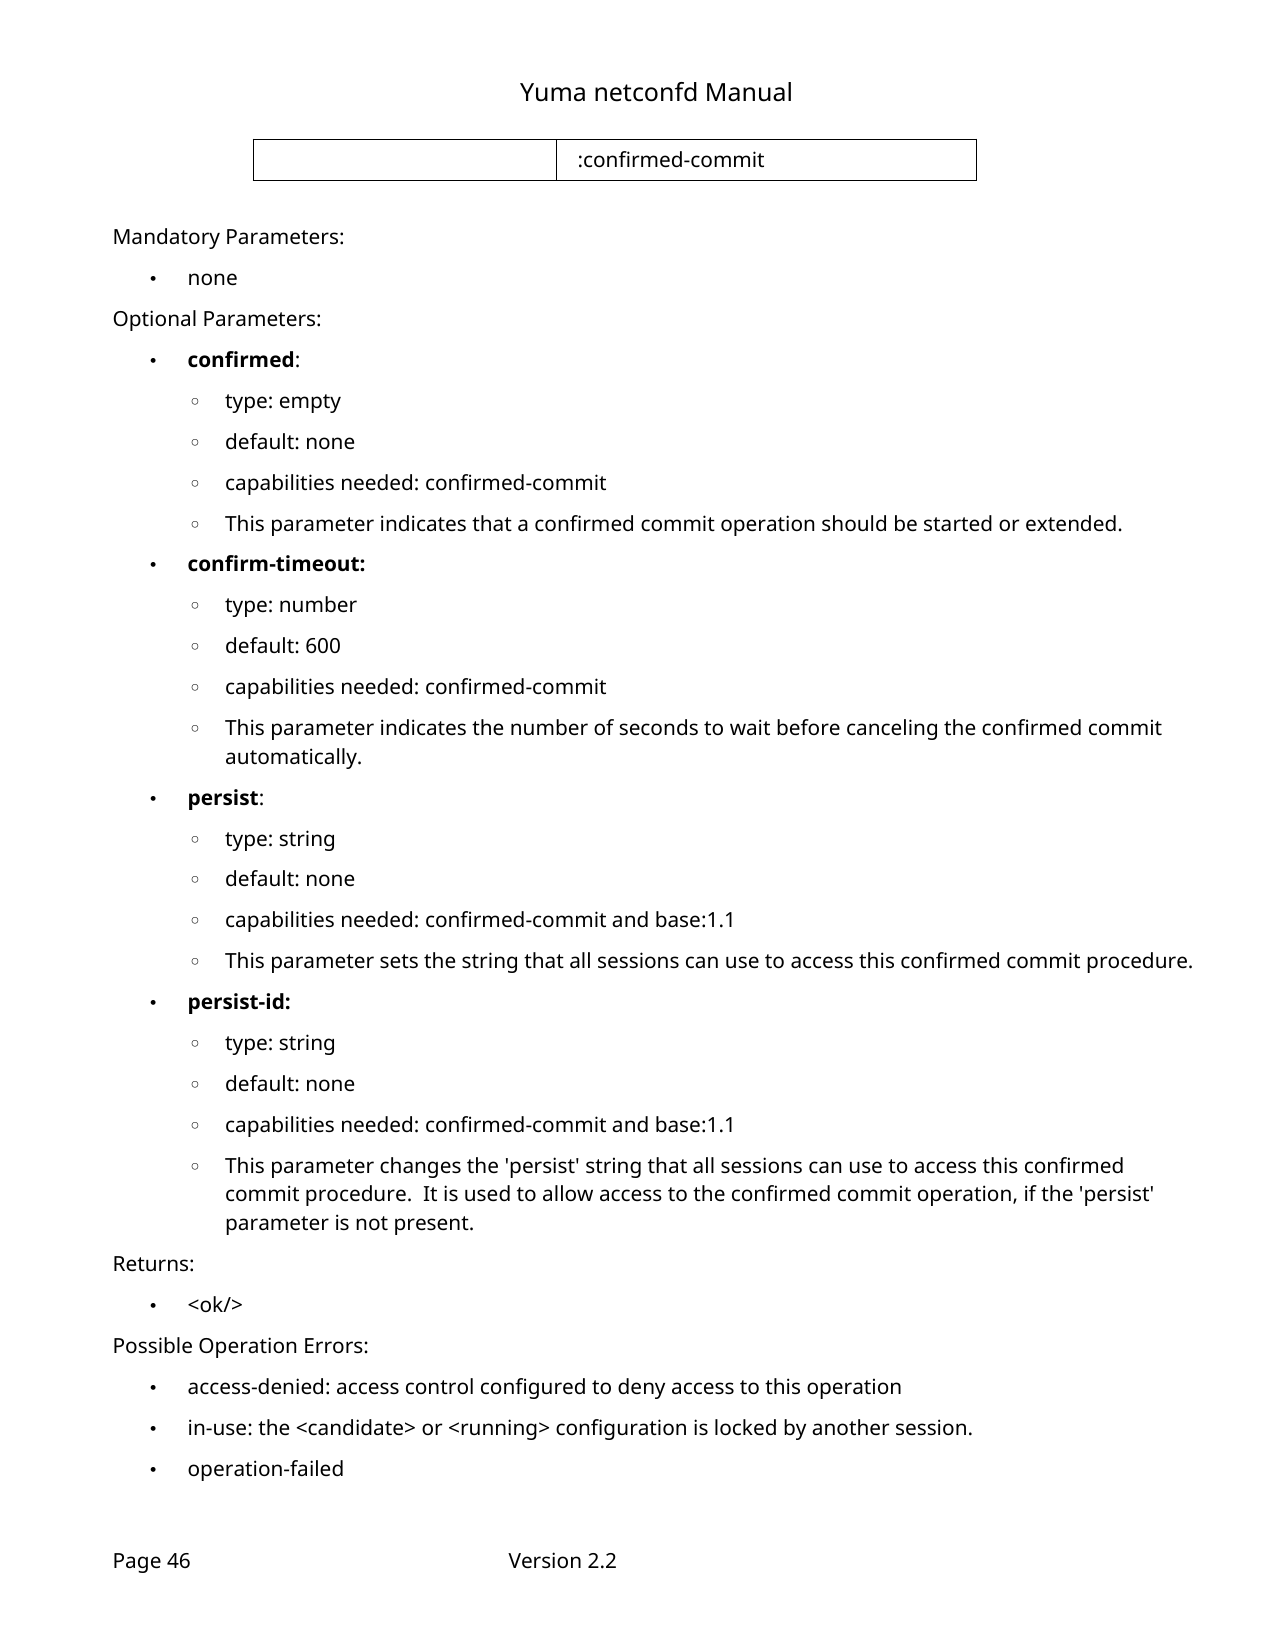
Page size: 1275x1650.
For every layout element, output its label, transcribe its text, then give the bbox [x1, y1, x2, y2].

list confirmed: [150, 345, 1200, 373]
list confirm-timeout: [150, 549, 1200, 578]
text Mandatory Parameters: [112, 222, 1200, 251]
list capabilities needed: confirmed-commit [187, 672, 1200, 701]
text Optional Parameters: [112, 304, 1200, 332]
list default: 600 [187, 631, 1200, 660]
list operation-failed [150, 1454, 1200, 1482]
list default: none [187, 1069, 1200, 1098]
list type: string [187, 824, 1200, 852]
table_cell :confirmed-commit [557, 140, 976, 180]
list type: number [187, 591, 1200, 619]
list in-use: the <candidate> or <running> configuration is locked by another session. [150, 1413, 1200, 1441]
list This parameter indicates the number of seconds to wait before canceling the confirmed commit automatically. [187, 713, 1200, 770]
text Possible Operation Errors: [112, 1331, 1200, 1359]
list default: none [187, 427, 1200, 455]
list type: empty [187, 386, 1200, 414]
list none [150, 263, 1200, 291]
list access-denied: access control configured to deny access to this operation [150, 1372, 1200, 1400]
list This parameter changes the 'persist' string that all sessions can use to access this confirmed commit procedure. It is used to allow access to the confirmed commit operation, if the 'persist' parameter is not present. [187, 1151, 1200, 1236]
list capabilities needed: confirmed-commit and base:1.1 [187, 906, 1200, 934]
list persist-id: [150, 987, 1200, 1016]
list type: string [187, 1028, 1200, 1057]
list <ok/> [150, 1290, 1200, 1318]
list This parameter sets the string that all sessions can use to access this confirmed commit procedure. [187, 946, 1200, 975]
list default: none [187, 864, 1200, 893]
table_cell [254, 140, 556, 180]
list This parameter indicates that a confirmed commit operation should be started or extended. [187, 509, 1200, 537]
list capabilities needed: confirmed-commit and base:1.1 [187, 1110, 1200, 1139]
list capabilities needed: confirmed-commit [187, 468, 1200, 496]
text Returns: [112, 1249, 1200, 1277]
list persist: [150, 783, 1200, 811]
